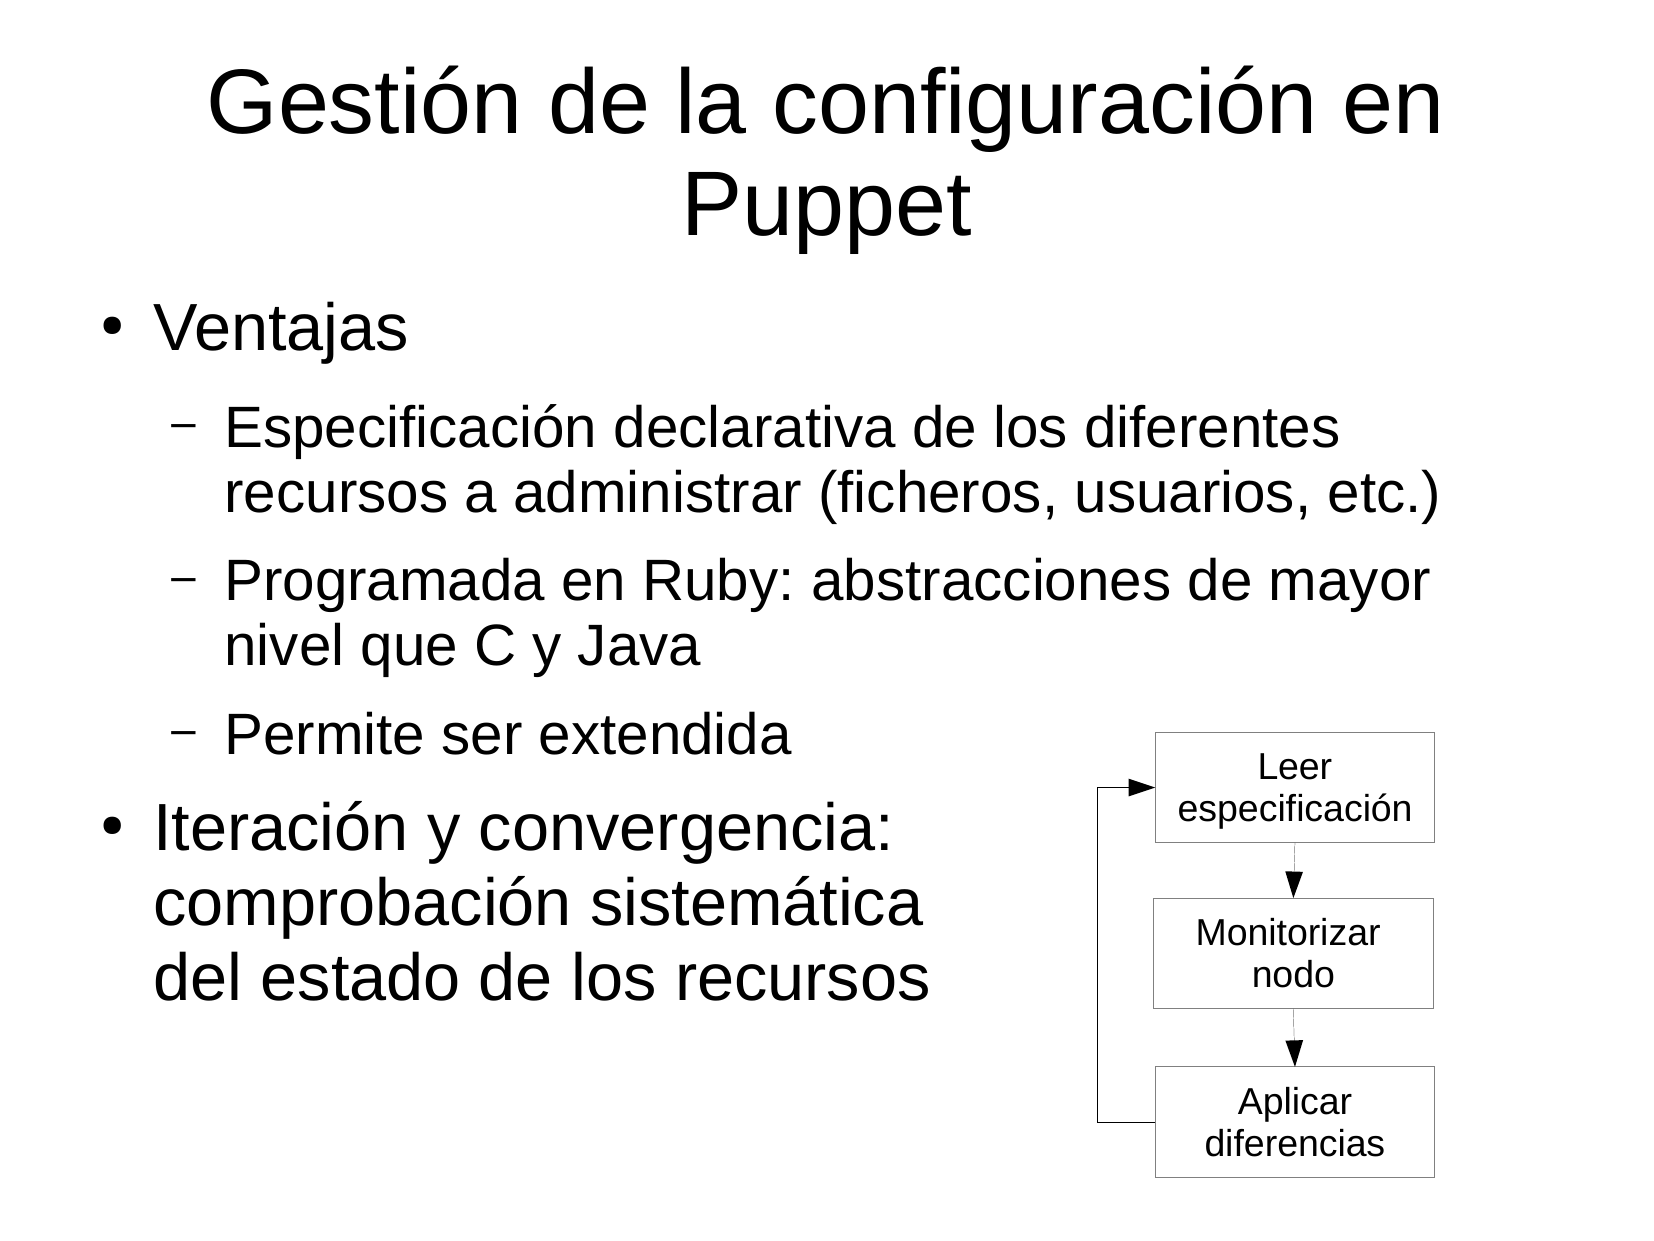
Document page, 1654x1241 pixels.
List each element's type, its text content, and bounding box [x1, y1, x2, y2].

text_box Leer especificación [1155, 732, 1435, 843]
text_box Aplicar diferencias [1155, 1066, 1435, 1178]
list Ventajas Especificación declarativa de los diferentes recursos a administrar (ficheros, usuarios, etc.) Programada en Ruby: abstracciones de mayor nivel que C y Java Permite ser extendida Iteración y convergencia: comprobación sistemática del estado de los recursos [82, 290, 1538, 1216]
title Gestión de la configuración en Puppet [82, 49, 1571, 257]
text_box Monitorizar nodo [1153, 898, 1434, 1009]
